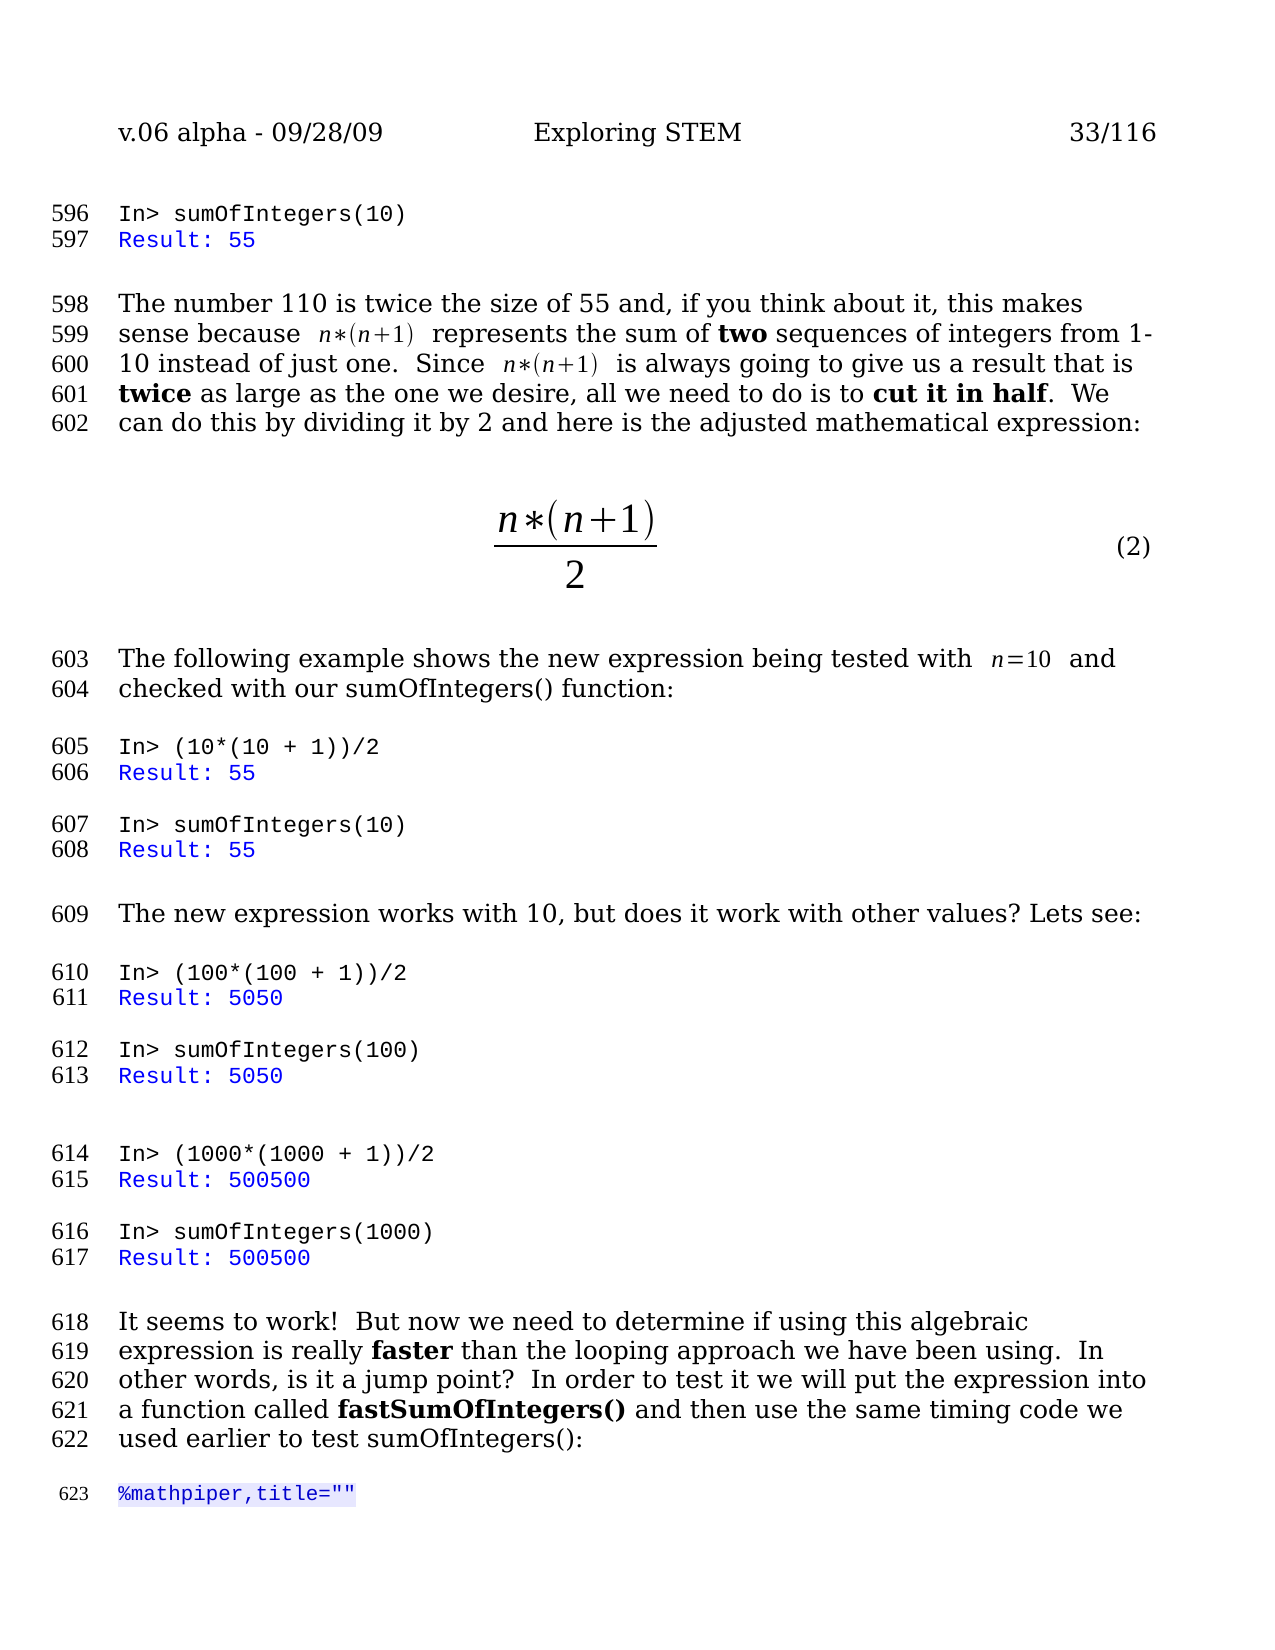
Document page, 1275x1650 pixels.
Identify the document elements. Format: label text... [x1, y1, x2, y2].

text In> (100*(100 + 1))/2 [118, 961, 1157, 987]
text The new expression works with 10, but does it work with other values? Lets see: [118, 900, 1157, 929]
text Result: 5050 [118, 987, 1157, 1013]
text Result: 55 [118, 229, 1157, 254]
text %mathpiper,title="" [118, 1483, 1157, 1507]
text Result: 5050 [118, 1064, 1157, 1091]
text Result: 55 [118, 761, 1157, 787]
text The following example shows the new expression being tested withand checked with our sumOfIntegers() function: [118, 644, 1157, 703]
text In> sumOfIntegers(10) [118, 203, 1157, 229]
text Result: 500500 [118, 1246, 1157, 1272]
text In> sumOfIntegers(1000) [118, 1220, 1157, 1246]
text It seems to work! But now we need to determine if using this algebraic expression is really faster than the looping approach we have been using. In other words, is it a jump point? In order to test it we will put the expression into a function called fastSumOfIntegers() and then use the same timing code we used earlier to test sumOfIntegers(): [118, 1307, 1157, 1453]
text Result: 55 [118, 839, 1157, 865]
text In> (10*(10 + 1))/2 [118, 735, 1157, 761]
table_header (2) [1041, 488, 1157, 606]
table_header [118, 488, 1041, 606]
text In> (1000*(1000 + 1))/2 [118, 1142, 1157, 1168]
text Result: 500500 [118, 1168, 1157, 1194]
text In> sumOfIntegers(100) [118, 1039, 1157, 1064]
text In> sumOfIntegers(10) [118, 813, 1157, 839]
text The number 110 is twice the size of 55 and, if you think about it, this makes sense becauserepresents the sum of two sequences of integers from 1-10 instead of just one. Sinceis always going to give us a result that is twice as large as the one we desire, all we need to do is to cut it in half. We can do this by dividing it by 2 and here is the adjusted mathematical expression: [118, 289, 1157, 437]
